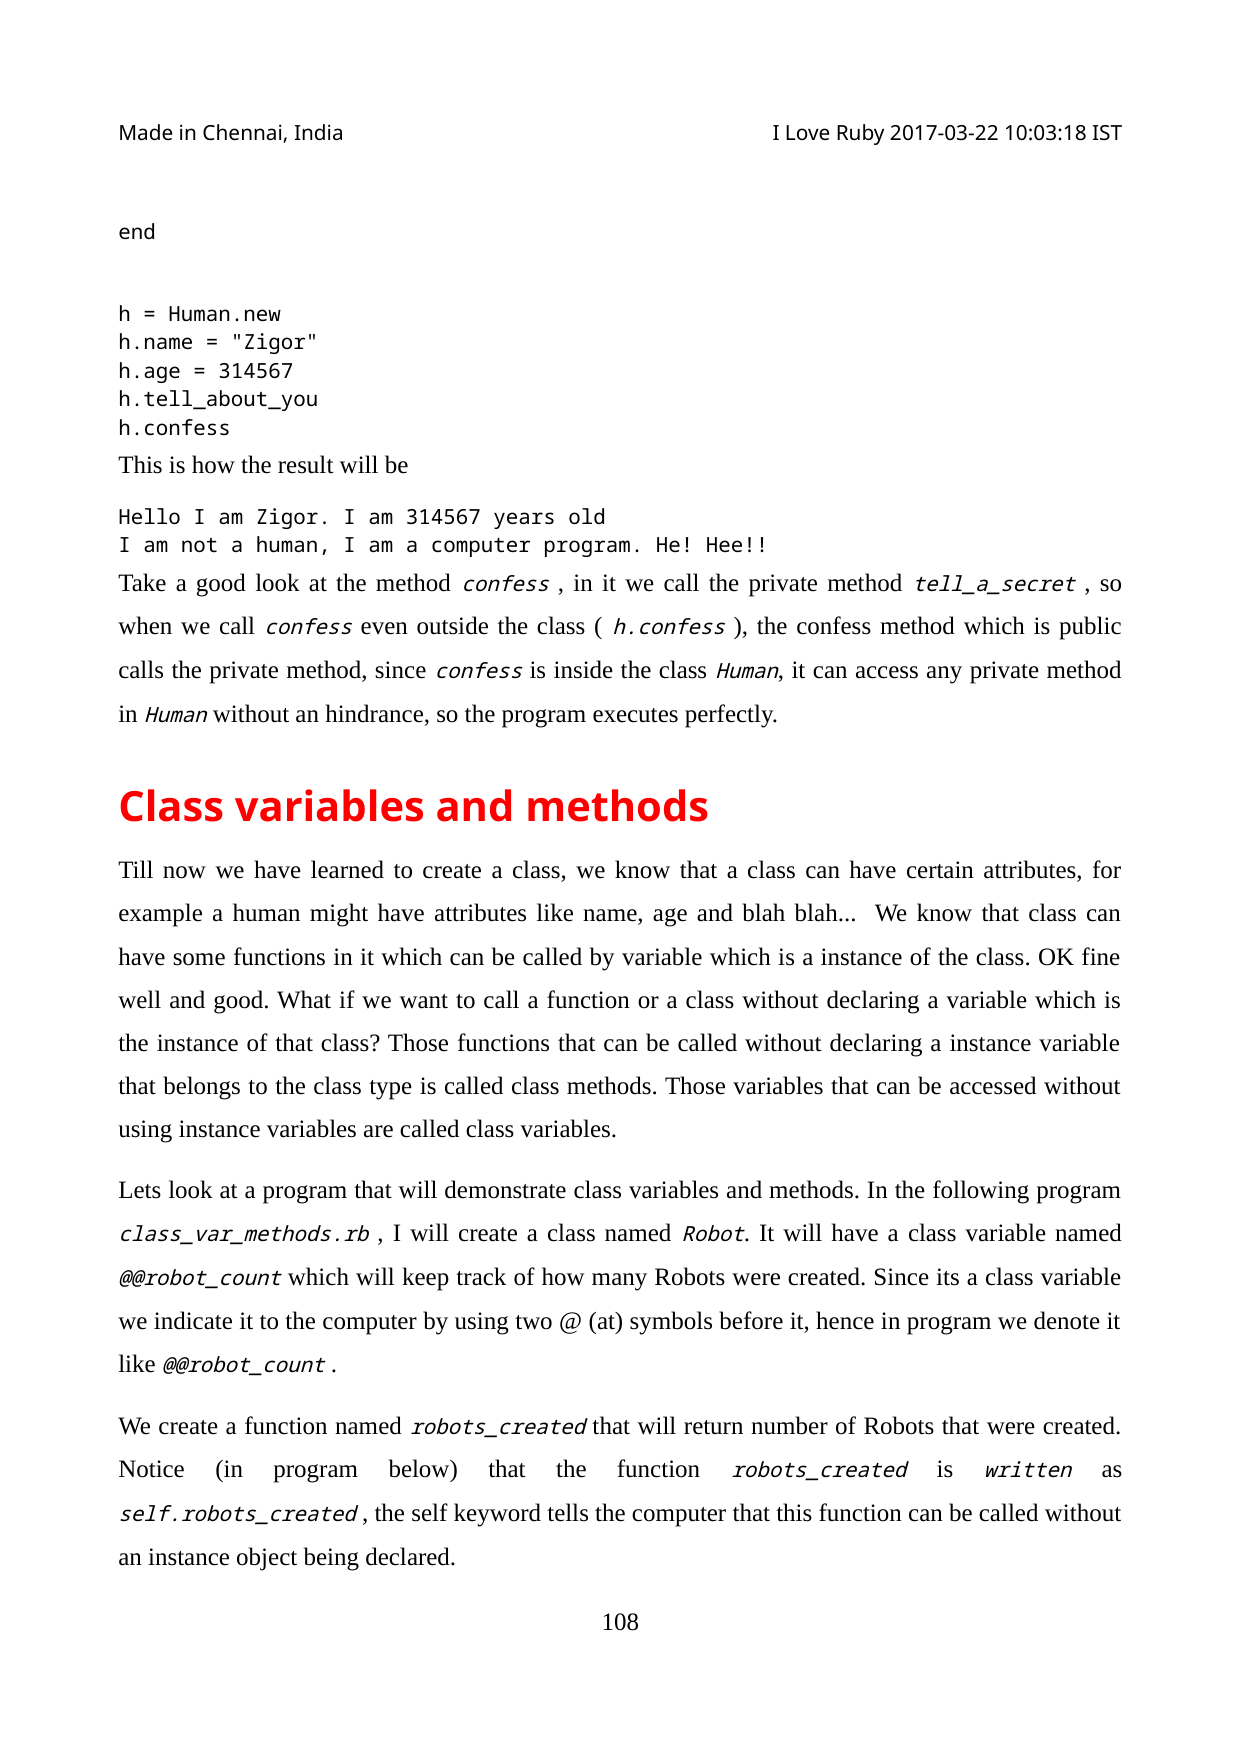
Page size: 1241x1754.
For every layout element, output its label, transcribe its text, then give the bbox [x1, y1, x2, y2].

text end [118, 217, 1122, 245]
text h.age = 314567 [118, 356, 1122, 384]
text h = Human.new [118, 299, 1122, 327]
text This is how the result will be [118, 450, 1122, 479]
text h.name = "Zigor" [118, 327, 1122, 356]
text h.tell_about_you [118, 384, 1122, 413]
text h.confess [118, 413, 1122, 441]
text We create a function named robots_created that will return number of Robots that were created. Notice (in program below) that the function robots_created is written as self.robots_created , the self keyword tells the computer that this function can be called without an instance object being declared. [118, 1411, 1122, 1571]
text I am not a human, I am a computer program. He! Hee!! [118, 530, 1122, 559]
text Lets look at a program that will demonstrate class variables and methods. In the following program class_var_methods.rb , I will create a class named Robot. It will have a class variable named @@robot_count which will keep track of how many Robots were created. Since its a class variable we indicate it to the computer by using two @ (at) symbols before it, hence in program we denote it like @@robot_count . [118, 1175, 1122, 1378]
text Take a good look at the method confess , in it we call the private method tell_a_secret , so when we call confess even outside the class ( h.confess ), the confess method which is public calls the private method, since confess is inside the class Human, it can access any private method in Human without an hindrance, so the program executes perfectly. [118, 568, 1122, 729]
text Hello I am Zigor. I am 314567 years old [118, 502, 1122, 530]
text Till now we have learned to create a class, we know that a class can have certain attributes, for example a human might have attributes like name, age and blah blah... We know that class can have some functions in it which can be called by variable which is a instance of the class. OK fine well and good. What if we want to call a function or a class without declaring a variable which is the instance of that class? Those functions that can be called without declaring a instance variable that belongs to the class type is called class methods. Those variables that can be accessed without using instance variables are called class variables. [118, 855, 1122, 1143]
subtitle Class variables and methods [118, 777, 1122, 834]
